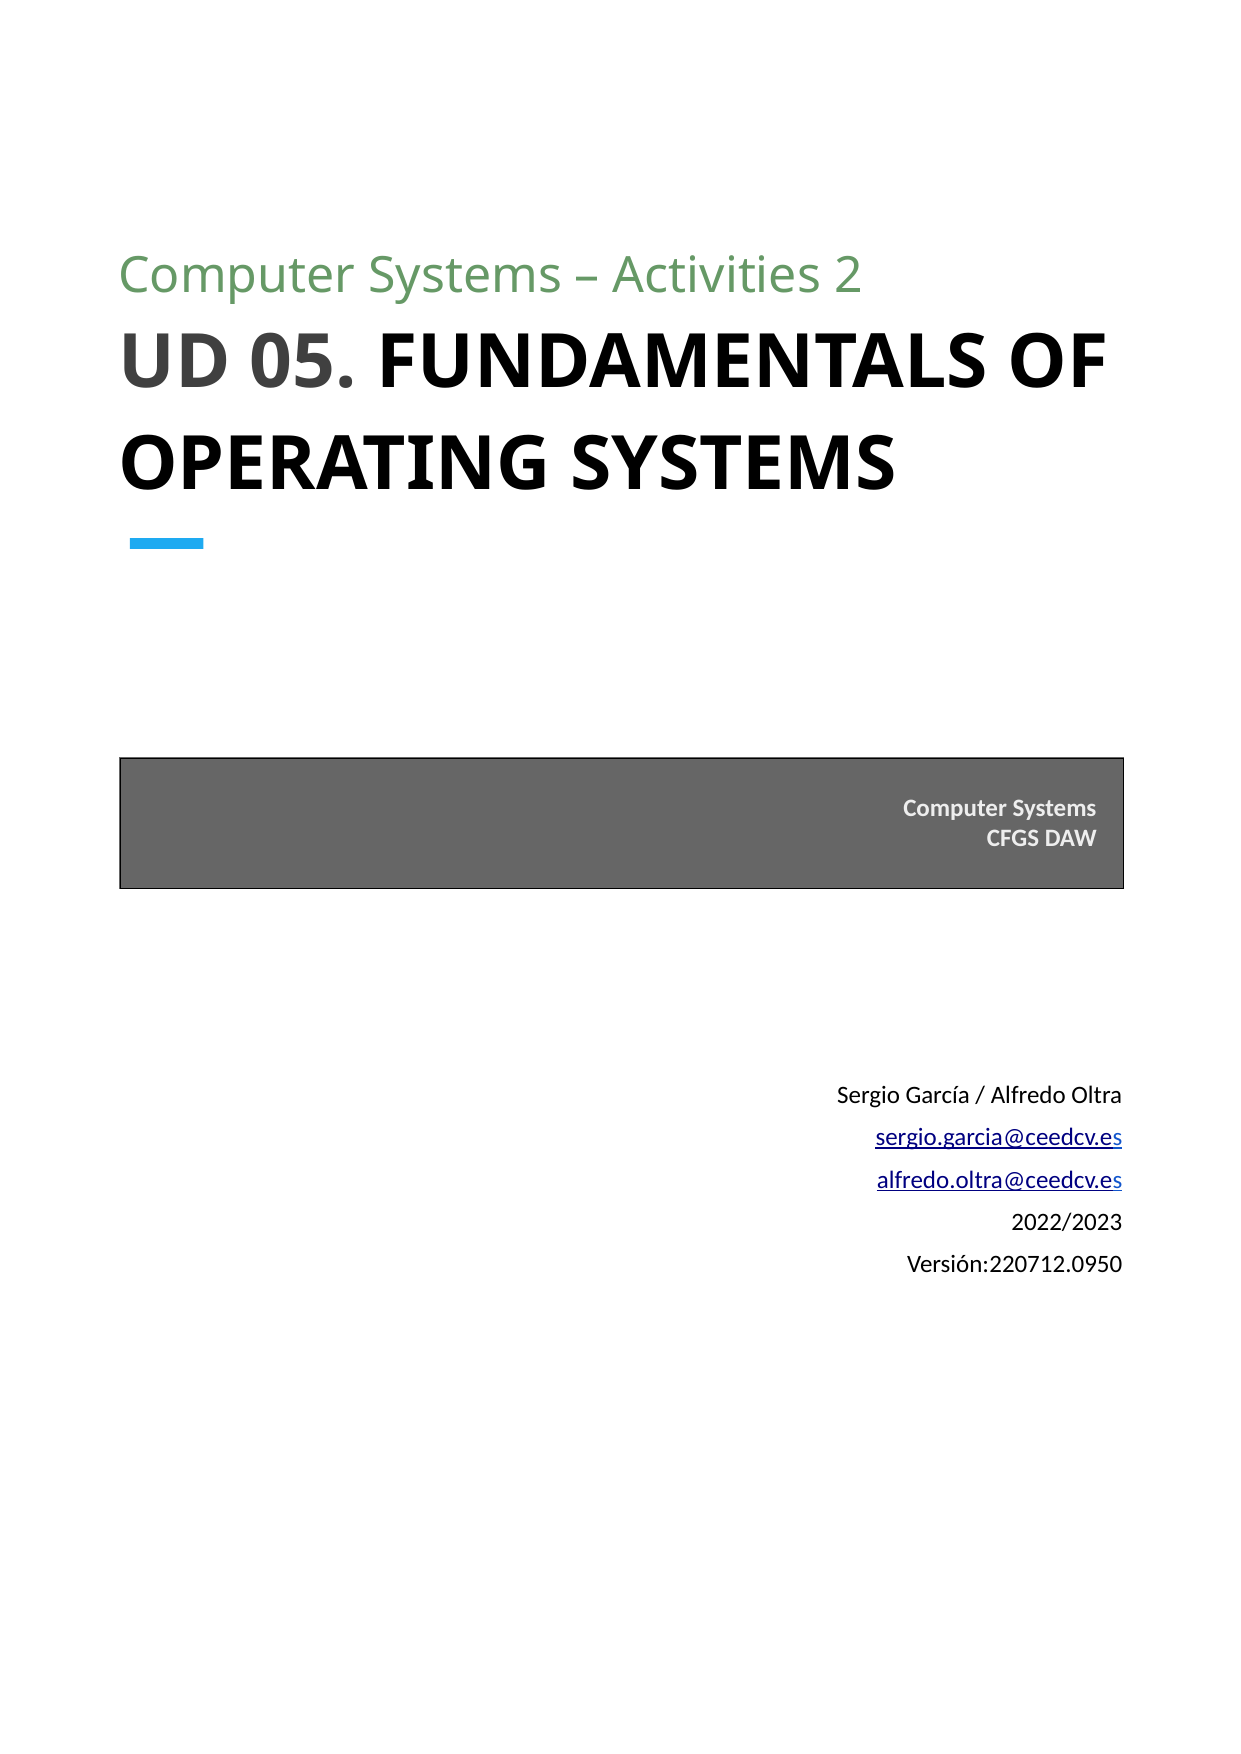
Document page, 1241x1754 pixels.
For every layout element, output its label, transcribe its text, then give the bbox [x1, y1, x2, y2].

text Computer Systems [123, 792, 1096, 822]
text Versión:220712.0948 [118, 1248, 1122, 1279]
text 2022/2023 [118, 1206, 1122, 1237]
text sergio.garcia@ceedcv.es [231, 1121, 1122, 1152]
picture [129, 538, 204, 549]
text CFGS DAW [123, 822, 1096, 853]
text Computer Systems – Activities 2 UD 05. Fundamentals of operating systems [118, 239, 1122, 512]
text Sergio García / Alfredo Oltra [231, 1079, 1122, 1109]
text alfredo.oltra@ceedcv.es [231, 1164, 1122, 1194]
